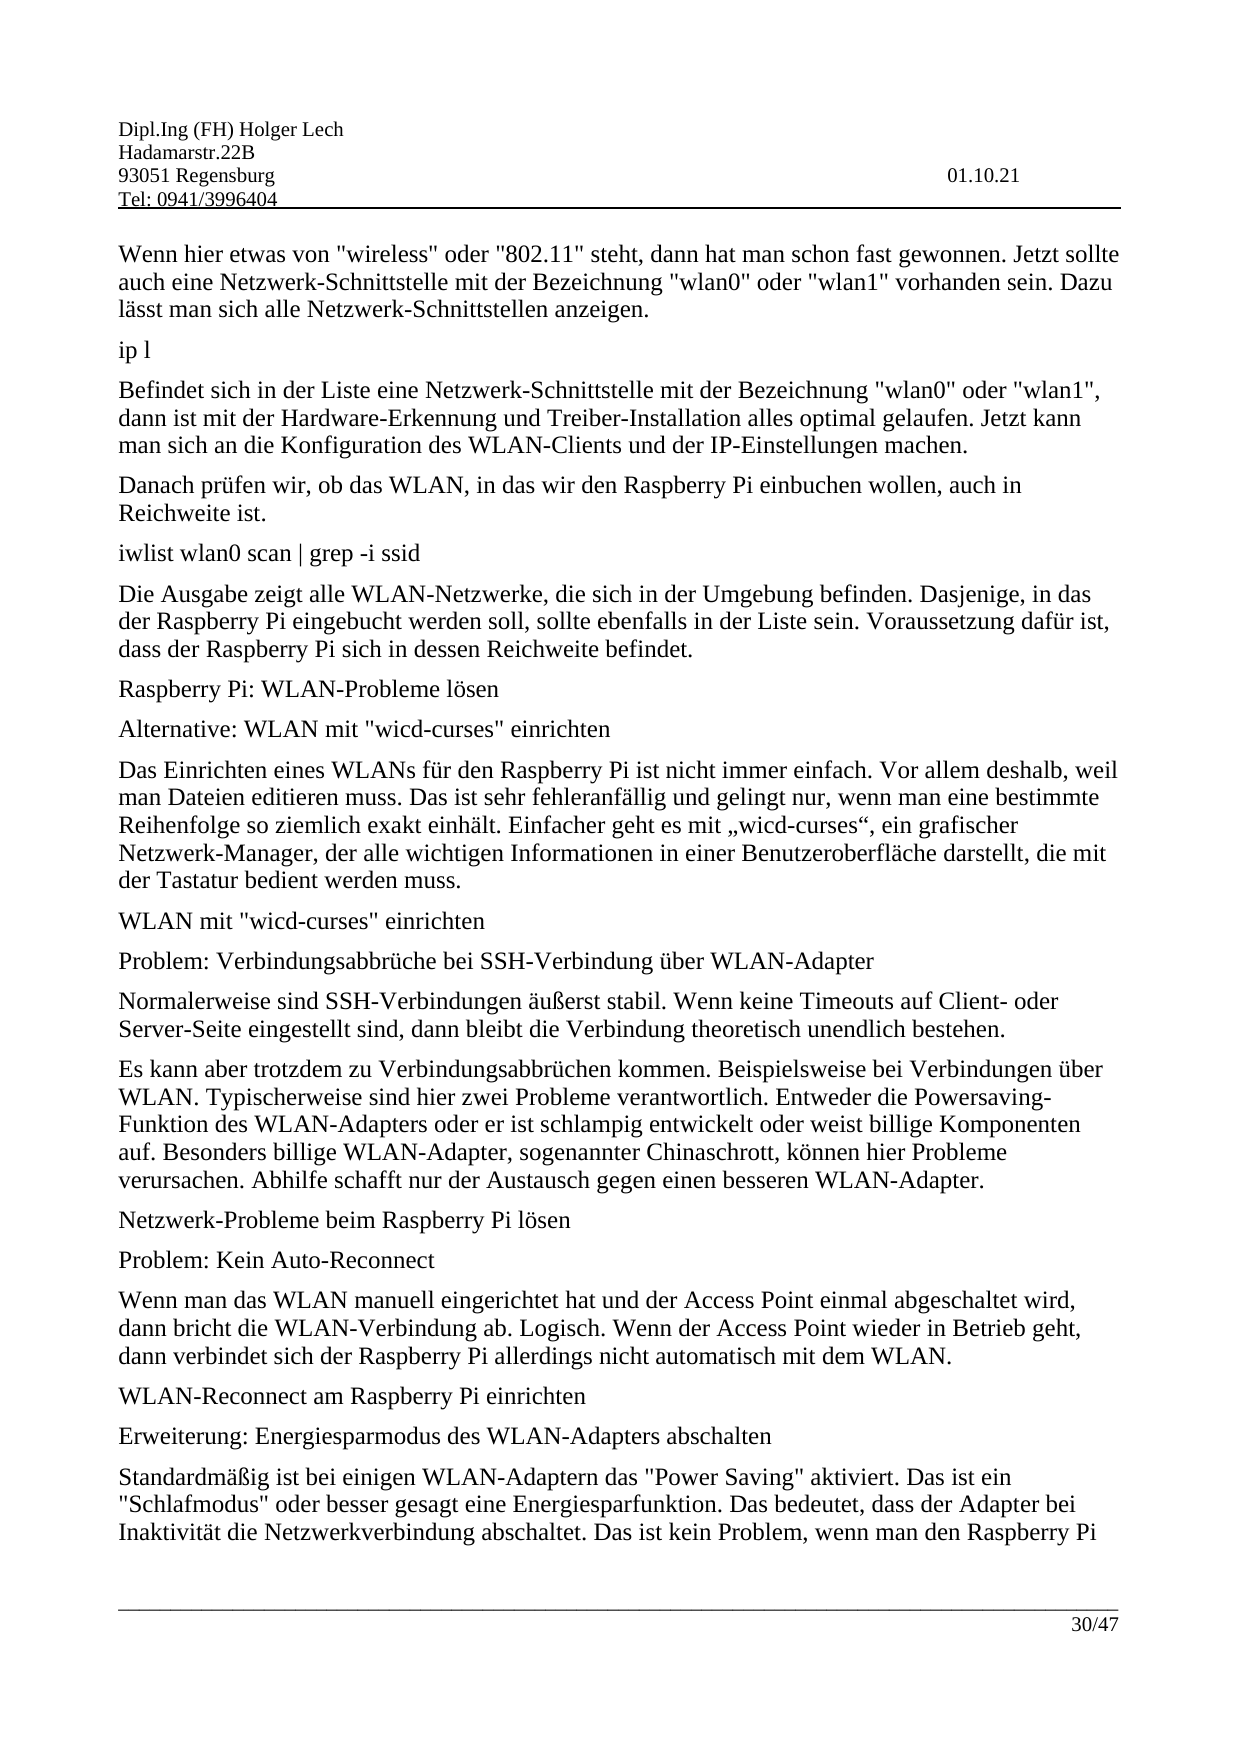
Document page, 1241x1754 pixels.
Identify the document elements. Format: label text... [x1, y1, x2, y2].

text iwlist wlan0 scan | grep -i ssid [118, 539, 1122, 567]
text Problem: Kein Auto-Reconnect [118, 1246, 1122, 1274]
text WLAN-Reconnect am Raspberry Pi einrichten [118, 1382, 1122, 1410]
text Das Einrichten eines WLANs für den Raspberry Pi ist nicht immer einfach. Vor allem deshalb, weil man Dateien editieren muss. Das ist sehr fehleranfällig und gelingt nur, wenn man eine bestimmte Reihenfolge so ziemlich exakt einhält. Einfacher geht es mit „wicd-curses“, ein grafischer Netzwerk-Manager, der alle wichtigen Informationen in einer Benutzeroberfläche darstellt, die mit der Tastatur bedient werden muss. [118, 756, 1122, 894]
text Wenn hier etwas von "wireless" oder "802.11" steht, dann hat man schon fast gewonnen. Jetzt sollte auch eine Netzwerk-Schnittstelle mit der Bezeichnung "wlan0" oder "wlan1" vorhanden sein. Dazu lässt man sich alle Netzwerk-Schnittstellen anzeigen. [118, 240, 1122, 323]
text Normalerweise sind SSH-Verbindungen äußerst stabil. Wenn keine Timeouts auf Client- oder Server-Seite eingestellt sind, dann bleibt die Verbindung theoretisch unendlich bestehen. [118, 987, 1122, 1043]
text Danach prüfen wir, ob das WLAN, in das wir den Raspberry Pi einbuchen wollen, auch in Reichweite ist. [118, 472, 1122, 527]
text Wenn man das WLAN manuell eingerichtet hat und der Access Point einmal abgeschaltet wird, dann bricht die WLAN-Verbindung ab. Logisch. Wenn der Access Point wieder in Betrieb geht, dann verbindet sich der Raspberry Pi allerdings nicht automatisch mit dem WLAN. [118, 1287, 1122, 1370]
text Alternative: WLAN mit "wicd-curses" einrichten [118, 716, 1122, 743]
text Die Ausgabe zeigt alle WLAN-Netzwerke, die sich in der Umgebung befinden. Dasjenige, in das der Raspberry Pi eingebucht werden soll, sollte ebenfalls in der Liste sein. Voraussetzung dafür ist, dass der Raspberry Pi sich in dessen Reichweite befindet. [118, 580, 1122, 663]
text WLAN mit "wicd-curses" einrichten [118, 907, 1122, 934]
text ip l [118, 336, 1122, 363]
text Erweiterung: Energiesparmodus des WLAN-Adapters abschalten [118, 1422, 1122, 1450]
text Problem: Verbindungsabbrüche bei SSH-Verbindung über WLAN-Adapter [118, 947, 1122, 975]
text Standardmäßig ist bei einigen WLAN-Adaptern das "Power Saving" aktiviert. Das ist ein "Schlafmodus" oder besser gesagt eine Energiesparfunktion. Das bedeutet, dass der Adapter bei Inaktivität die Netzwerkverbindung abschaltet. Das ist kein Problem, wenn man den Raspberry Pi [118, 1463, 1122, 1546]
text Netzwerk-Probleme beim Raspberry Pi lösen [118, 1206, 1122, 1234]
text Es kann aber trotzdem zu Verbindungsabbrüchen kommen. Beispielsweise bei Verbindungen über WLAN. Typischerweise sind hier zwei Probleme verantwortlich. Entweder die Powersaving-Funktion des WLAN-Adapters oder er ist schlampig entwickelt oder weist billige Komponenten auf. Besonders billige WLAN-Adapter, sogenannter Chinaschrott, können hier Probleme verursachen. Abhilfe schafft nur der Austausch gegen einen besseren WLAN-Adapter. [118, 1055, 1122, 1194]
text Befindet sich in der Liste eine Netzwerk-Schnittstelle mit der Bezeichnung "wlan0" oder "wlan1", dann ist mit der Hardware-Erkennung und Treiber-Installation alles optimal gelaufen. Jetzt kann man sich an die Konfiguration des WLAN-Clients und der IP-Einstellungen machen. [118, 376, 1122, 459]
text Raspberry Pi: WLAN-Probleme lösen [118, 675, 1122, 703]
